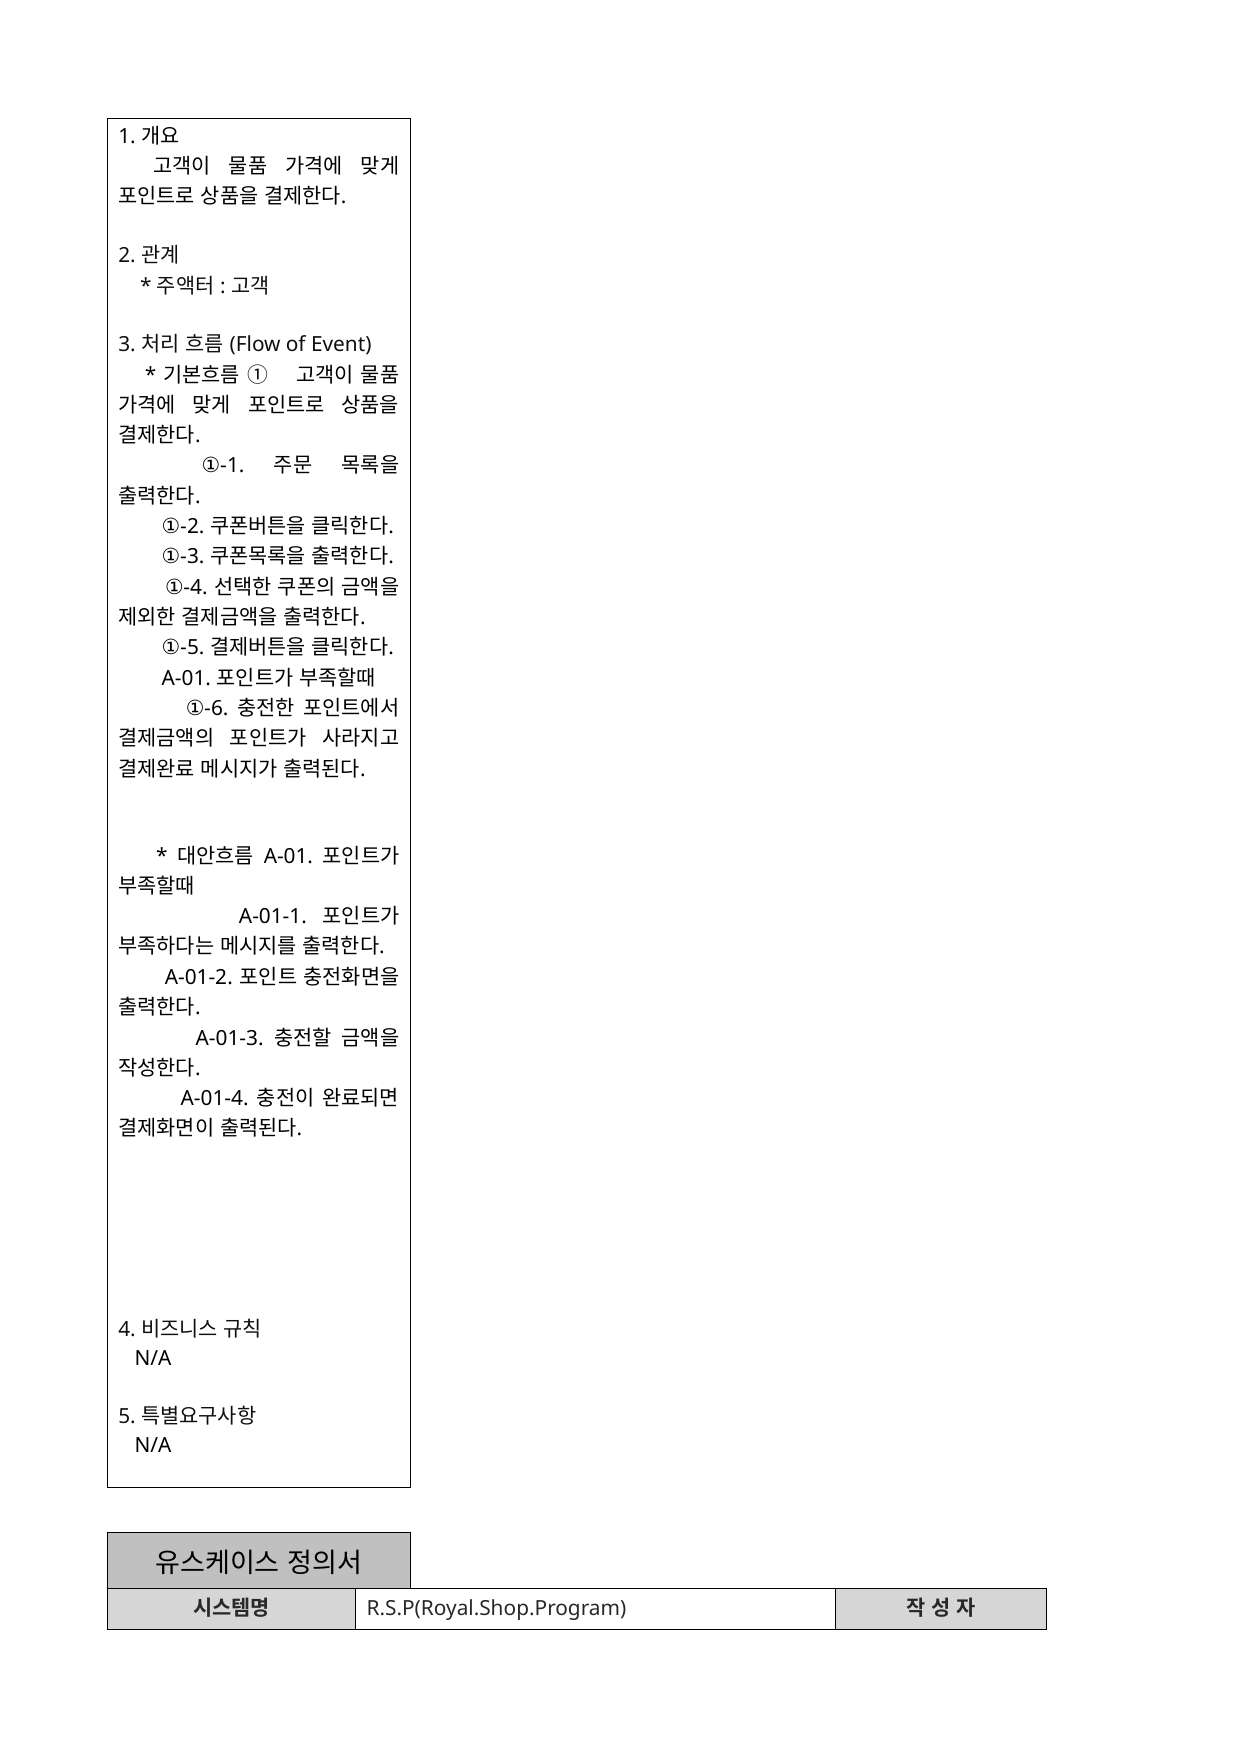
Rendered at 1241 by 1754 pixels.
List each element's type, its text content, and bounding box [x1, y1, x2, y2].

table_header [411, 1532, 1046, 1588]
table_cell 작 성 자 [836, 1589, 1046, 1629]
table_cell [411, 118, 1046, 1487]
table_cell 시스템명 [108, 1589, 355, 1629]
table_cell R.S.P(Royal.Shop.Program) [356, 1589, 835, 1629]
table_header 유스케이스 정의서 [108, 1533, 410, 1588]
table_cell 1. 개요 고객이 물품 가격에 맞게 포인트로 상품을 결제한다. 2. 관계 * 주액터 : 고객 3. 처리 흐름 (Flow of Event) * 기본흐름 ① 고객이 물품 가격에 맞게 포인트로 상품을 결제한다. ①-1. 주문 목록을 출력한다. ①-2. 쿠폰버튼을 클릭한다. ①-3. 쿠폰목록을 출력한다. ①-4. 선택한 쿠폰의 금액을 제외한 결제금액을 출력한다. ①-5. 결제버튼을 클릭한다. A-01. 포인트가 부족할때 ①-6. 충전한 포인트에서 결제금액의 포인트가 사라지고 결제완료 메시지가 출력된다. * 대안흐름 A-01. 포인트가 부족할때 A-01-1. 포인트가 부족하다는 메시지를 출력한다. A-01-2. 포인트 충전화면을 출력한다. A-01-3. 충전할 금액을 작성한다. A-01-4. 충전이 완료되면 결제화면이 출력된다. 4. 비즈니스 규칙 N/A 5. 특별요구사항 N/A [108, 119, 410, 1487]
